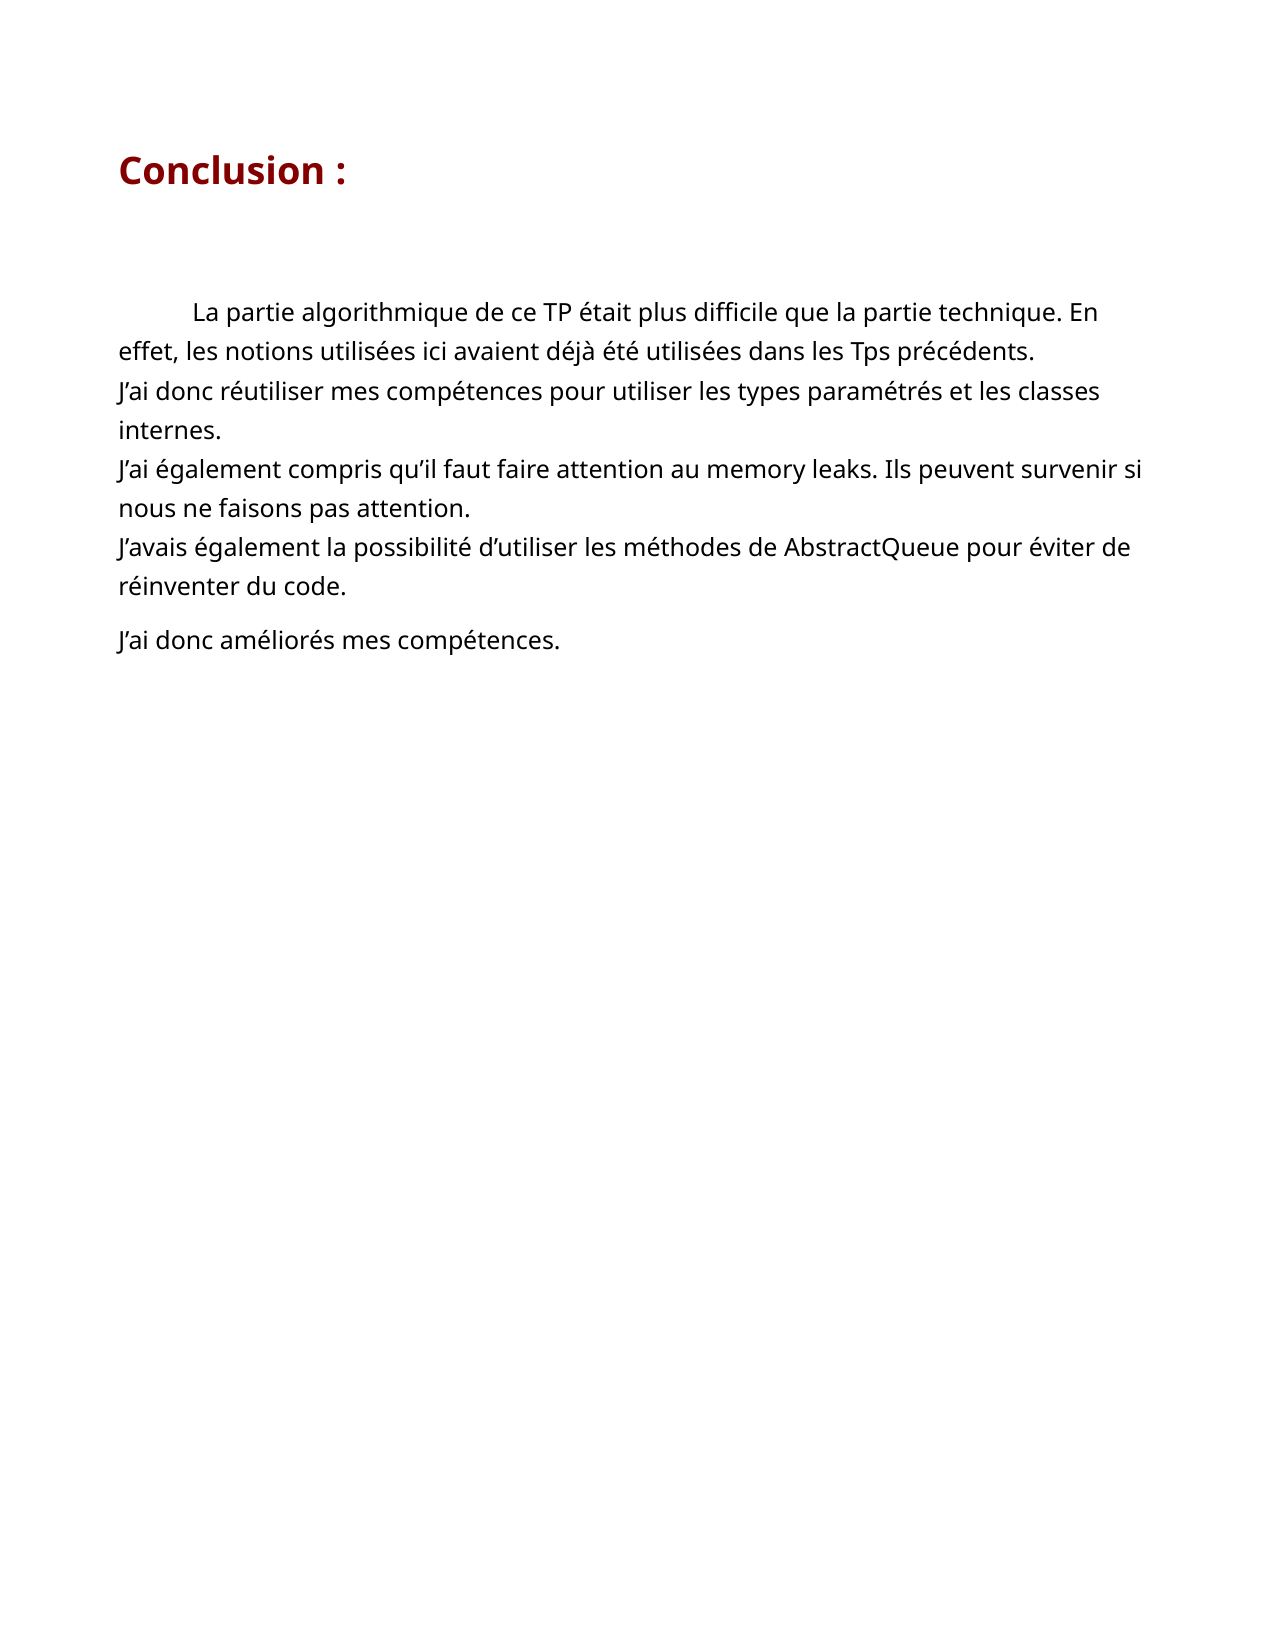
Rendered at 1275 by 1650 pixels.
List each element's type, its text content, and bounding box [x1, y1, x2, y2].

subtitle Conclusion : [118, 144, 1157, 195]
text La partie algorithmique de ce TP était plus difficile que la partie technique. En effet, les notions utilisées ici avaient déjà été utilisées dans les Tps précédents. J’ai donc réutiliser mes compétences pour utiliser les types paramétrés et les classes internes. J’ai également compris qu’il faut faire attention au memory leaks. Ils peuvent survenir si nous ne faisons pas attention. J’avais également la possibilité d’utiliser les méthodes de AbstractQueue pour éviter de réinventer du code. [118, 295, 1157, 603]
text J’ai donc améliorés mes compétences. [118, 623, 1157, 657]
